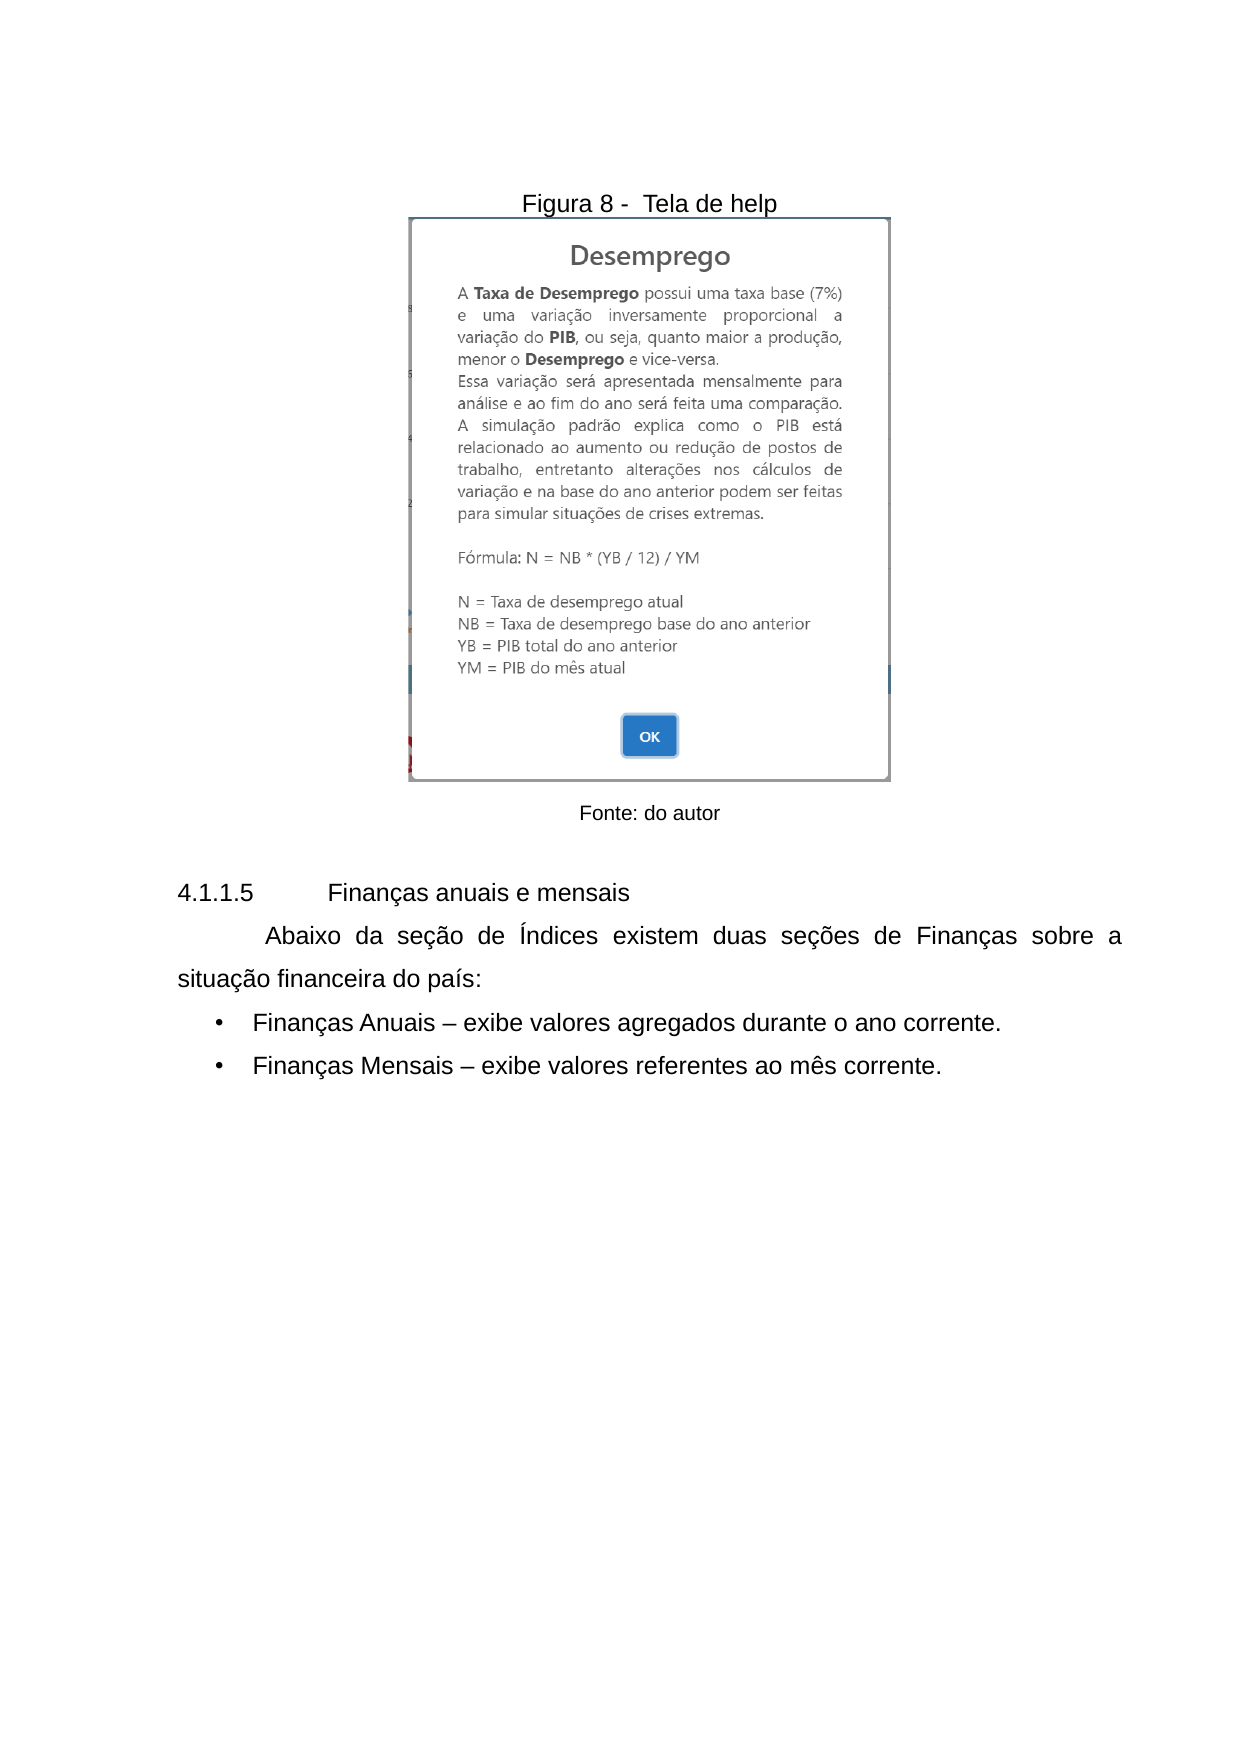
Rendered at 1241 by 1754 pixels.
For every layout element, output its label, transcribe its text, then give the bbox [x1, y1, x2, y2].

text Fonte: do autor [177, 177, 1122, 825]
list Finanças Mensais – exibe valores referentes ao mês corrente. [215, 1051, 1122, 1080]
text Figura 8 - Tela de help [396, 189, 904, 218]
picture [408, 217, 891, 782]
text Abaixo da seção de Índices existem duas seções de Finanças sobre a situação financeira do país: [177, 921, 1122, 993]
list Finanças Anuais – exibe valores agregados durante o ano corrente. [215, 1008, 1122, 1036]
subtitle Finanças anuais e mensais [177, 878, 1122, 907]
